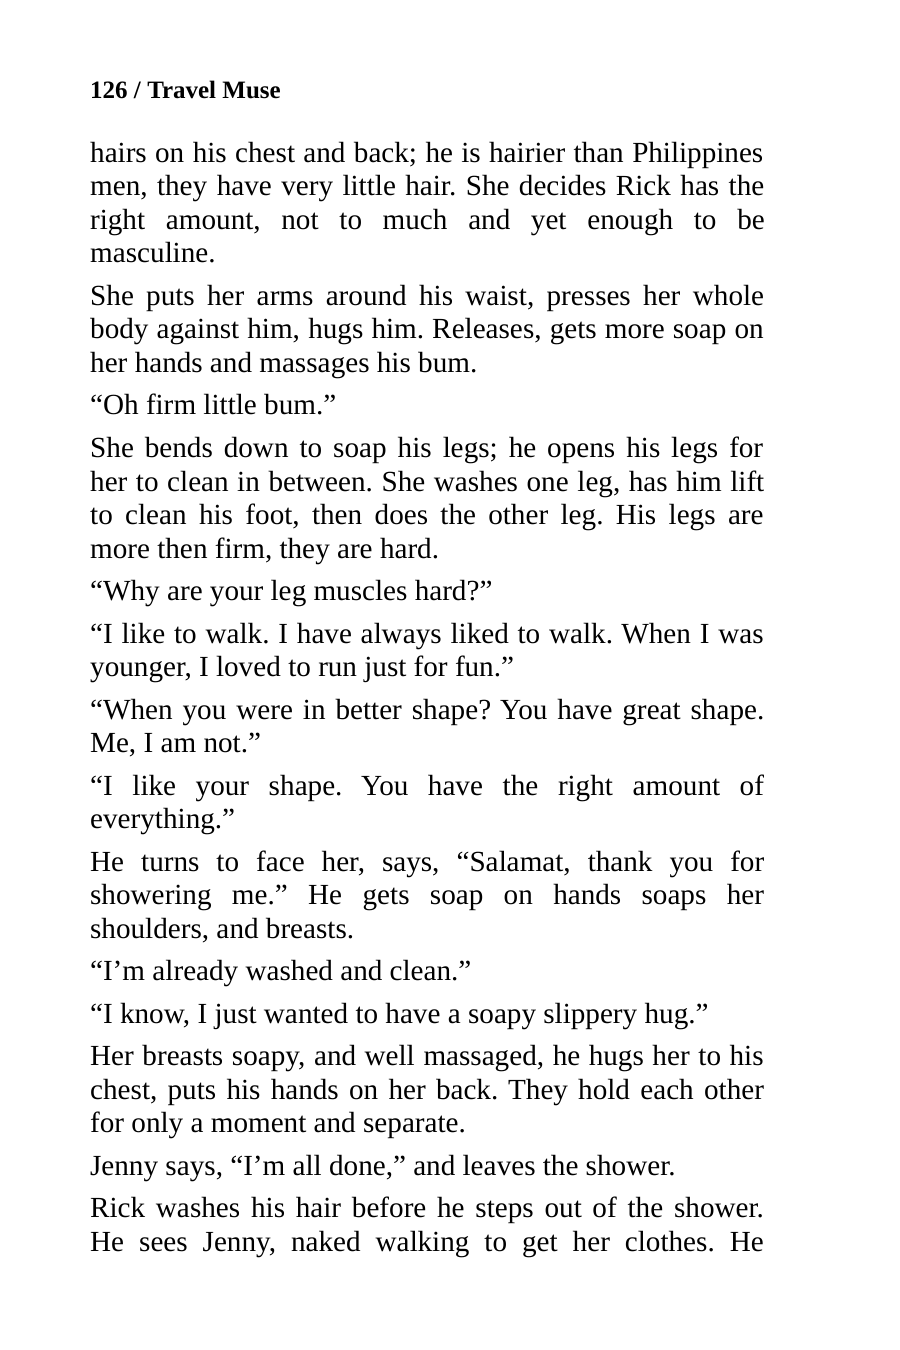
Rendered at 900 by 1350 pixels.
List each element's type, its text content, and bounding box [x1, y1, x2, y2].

text Her breasts soapy, and well massaged, he hugs her to his chest, puts his hands on her back. They hold each other for only a moment and separate. [90, 1038, 765, 1139]
text “I’m already washed and clean.” [90, 953, 765, 987]
text She bends down to soap his legs; he opens his legs for her to clean in between. She washes one leg, has him lift to clean his foot, then does the other leg. His legs are more then firm, they are hard. [90, 430, 765, 564]
text “I like your shape. You have the right amount of everything.” [90, 768, 765, 835]
text Jenny says, “I’m all done,” and leaves the shower. [90, 1148, 765, 1182]
text “When you were in better shape? You have great shape. Me, I am not.” [90, 692, 765, 759]
text “I know, I just wanted to have a soapy slippery hug.” [90, 996, 765, 1029]
text hairs on his chest and back; he is hairier than Philippines men, they have very little hair. She decides Rick has the right amount, not to much and yet enough to be masculine. [90, 135, 765, 269]
text “I like to walk. I have always liked to walk. When I was younger, I loved to run just for fun.” [90, 616, 765, 683]
text She puts her arms around his waist, presses her whole body against him, hugs him. Releases, gets more soap on her hands and massages his bum. [90, 278, 765, 379]
text “Oh firm little bum.” [90, 388, 765, 421]
text He turns to face her, says, “Salamat, thank you for showering me.” He gets soap on hands soaps her shoulders, and breasts. [90, 844, 765, 944]
text “Why are your leg muscles hard?” [90, 573, 765, 607]
text Rick washes his hair before he steps out of the shower. He sees Jenny, naked walking to get her clothes. He [90, 1191, 765, 1258]
